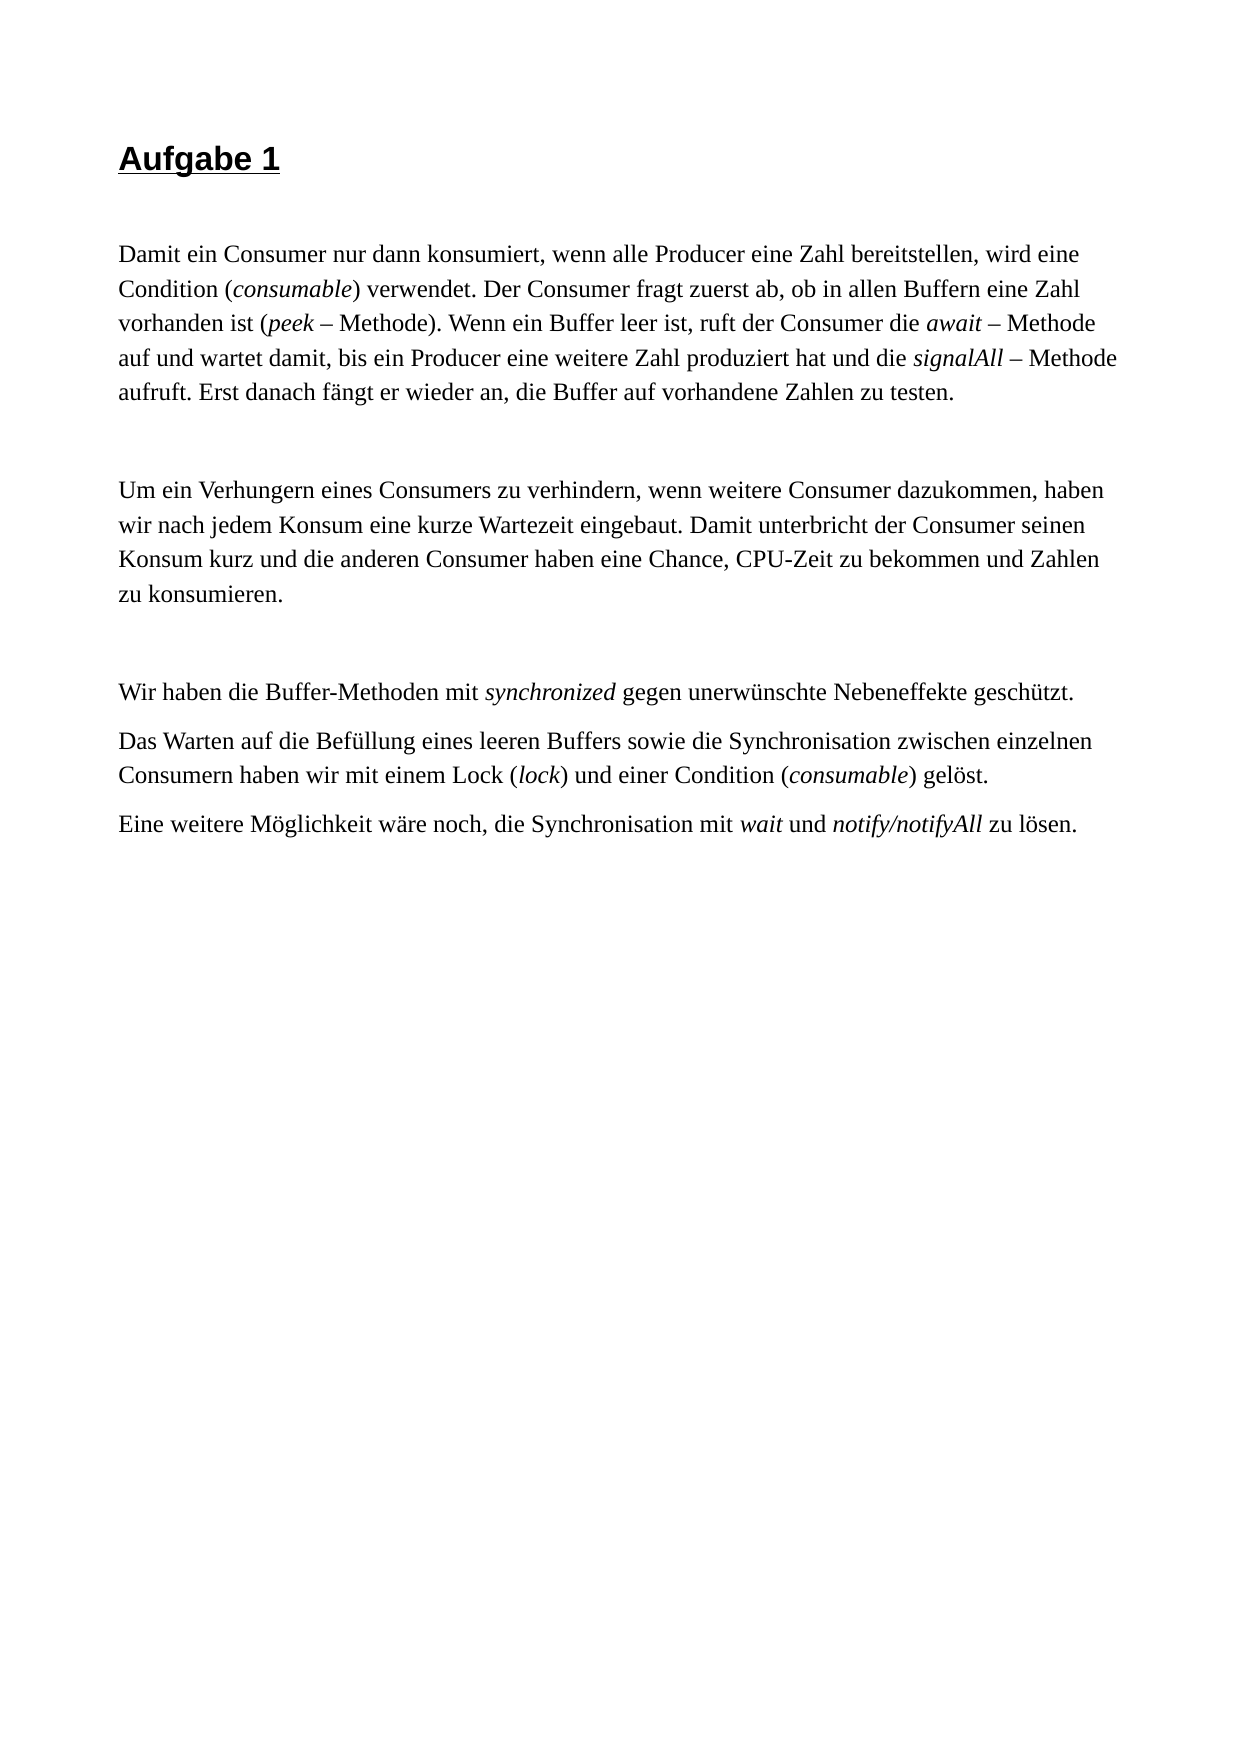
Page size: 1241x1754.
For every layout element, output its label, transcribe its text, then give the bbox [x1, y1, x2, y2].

text Das Warten auf die Befüllung eines leeren Buffers sowie die Synchronisation zwischen einzelnen Consumern haben wir mit einem Lock (lock) und einer Condition (consumable) gelöst. [118, 726, 1122, 789]
text Wir haben die Buffer-Methoden mit synchronized gegen unerwünschte Nebeneffekte geschützt. [118, 677, 1122, 706]
subtitle Aufgabe 1 [118, 139, 1122, 178]
text Damit ein Consumer nur dann konsumiert, wenn alle Producer eine Zahl bereitstellen, wird eine Condition (consumable) verwendet. Der Consumer fragt zuerst ab, ob in allen Buffern eine Zahl vorhanden ist (peek – Methode). Wenn ein Buffer leer ist, ruft der Consumer die await – Methode auf und wartet damit, bis ein Producer eine weitere Zahl produziert hat und die signalAll – Methode aufruft. Erst danach fängt er wieder an, die Buffer auf vorhandene Zahlen zu testen. [118, 239, 1122, 406]
text Um ein Verhungern eines Consumers zu verhindern, wenn weitere Consumer dazukommen, haben wir nach jedem Konsum eine kurze Wartezeit eingebaut. Damit unterbricht der Consumer seinen Konsum kurz und die anderen Consumer haben eine Chance, CPU-Zeit zu bekommen und Zahlen zu konsumieren. [118, 475, 1122, 607]
text Eine weitere Möglichkeit wäre noch, die Synchronisation mit wait und notify/notifyAll zu lösen. [118, 809, 1122, 838]
